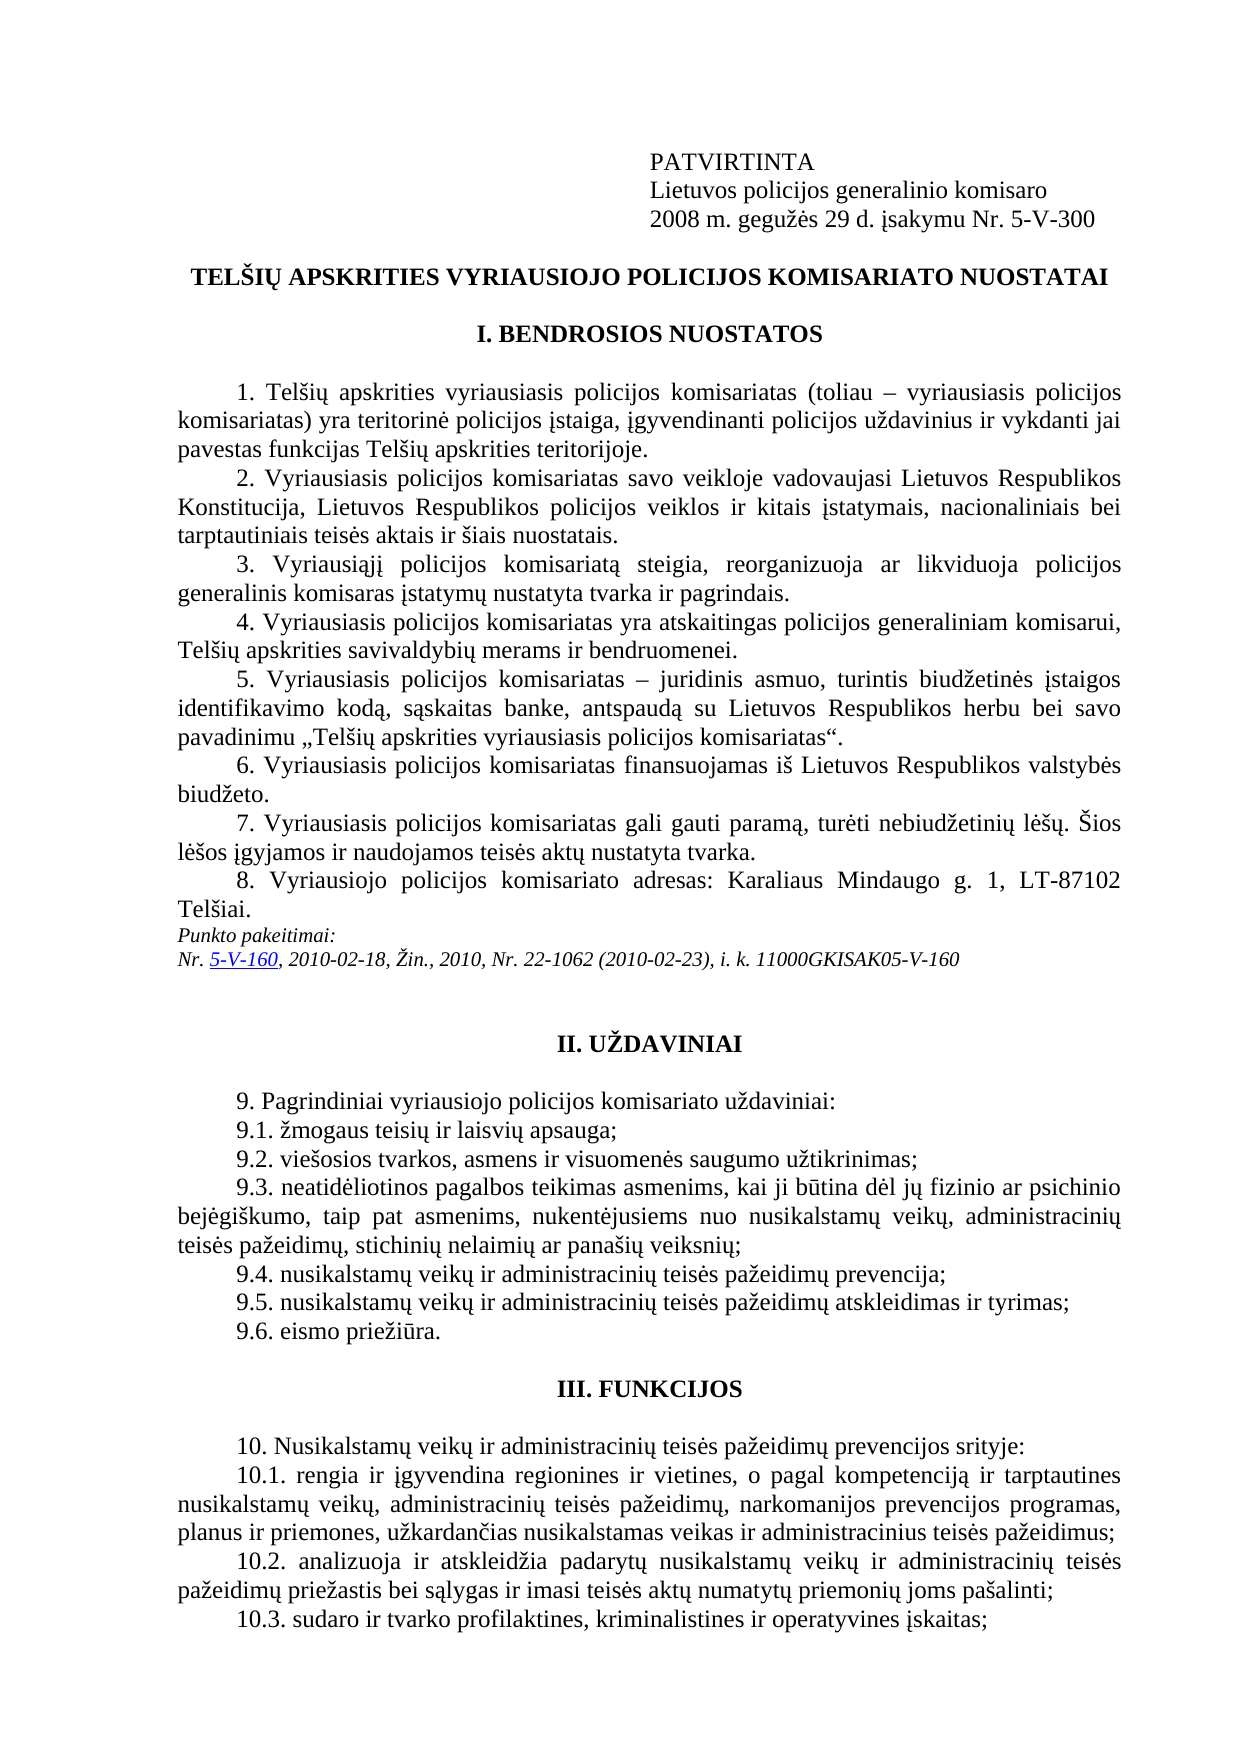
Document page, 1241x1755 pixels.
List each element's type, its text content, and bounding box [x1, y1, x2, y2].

text 9.6. eismo priežiūra. [177, 1316, 1122, 1345]
text Nr. 5-V-160, 2010-02-18, Žin., 2010, Nr. 22-1062 (2010-02-23), i. k. 11000GKISAK05-V-160 [177, 947, 1122, 971]
text 10.2. analizuoja ir atskleidžia padarytų nusikalstamų veikų ir administracinių teisės pažeidimų priežastis bei sąlygas ir imasi teisės aktų numatytų priemonių joms pašalinti; [177, 1546, 1122, 1604]
text III. FUNKCIJOS [177, 1374, 1122, 1402]
text 5. Vyriausiasis policijos komisariatas – juridinis asmuo, turintis biudžetinės įstaigos identifikavimo kodą, sąskaitas banke, antspaudą su Lietuvos Respublikos herbu bei savo pavadinimu „Telšių apskrities vyriausiasis policijos komisariatas“. [177, 664, 1122, 751]
text 9.4. nusikalstamų veikų ir administracinių teisės pažeidimų prevencija; [177, 1259, 1122, 1287]
text 2. Vyriausiasis policijos komisariatas savo veikloje vadovaujasi Lietuvos Respublikos Konstitucija, Lietuvos Respublikos policijos veiklos ir kitais įstatymais, nacionaliniais bei tarptautiniais teisės aktais ir šiais nuostatais. [177, 463, 1122, 549]
text 10.1. rengia ir įgyvendina regionines ir vietines, o pagal kompetenciją ir tarptautines nusikalstamų veikų, administracinių teisės pažeidimų, narkomanijos prevencijos programas, planus ir priemones, užkardančias nusikalstamas veikas ir administracinius teisės pažeidimus; [177, 1460, 1122, 1546]
text 2008 m. gegužės 29 d. įsakymu Nr. 5-V-300 [649, 204, 1122, 233]
text 6. Vyriausiasis policijos komisariatas finansuojamas iš Lietuvos Respublikos valstybės biudžeto. [177, 751, 1122, 808]
text 3. Vyriausiąjį policijos komisariatą steigia, reorganizuoja ar likviduoja policijos generalinis komisaras įstatymų nustatyta tvarka ir pagrindais. [177, 549, 1122, 607]
text 4. Vyriausiasis policijos komisariatas yra atskaitingas policijos generaliniam komisarui, Telšių apskrities savivaldybių merams ir bendruomenei. [177, 607, 1122, 664]
text 9.1. žmogaus teisių ir laisvių apsauga; [177, 1115, 1122, 1144]
text 7. Vyriausiasis policijos komisariatas gali gauti paramą, turėti nebiudžetinių lėšų. Šios lėšos įgyjamos ir naudojamos teisės aktų nustatyta tvarka. [177, 808, 1122, 866]
text 1. Telšių apskrities vyriausiasis policijos komisariatas (toliau – vyriausiasis policijos komisariatas) yra teritorinė policijos įstaiga, įgyvendinanti policijos uždavinius ir vykdanti jai pavestas funkcijas Telšių apskrities teritorijoje. [177, 377, 1122, 463]
text II. UŽDAVINIAI [177, 1029, 1122, 1057]
text Punkto pakeitimai: [177, 923, 1122, 947]
text 10.3. sudaro ir tvarko profilaktines, kriminalistines ir operatyvines įskaitas; [177, 1604, 1122, 1632]
text Lietuvos policijos generalinio komisaro [649, 176, 1122, 204]
text I. BENDROSIOS NUOSTATOS [177, 319, 1122, 348]
text 9. Pagrindiniai vyriausiojo policijos komisariato uždaviniai: [177, 1086, 1122, 1115]
text 10. Nusikalstamų veikų ir administracinių teisės pažeidimų prevencijos srityje: [177, 1431, 1122, 1460]
text PATVIRTINTA [649, 147, 1122, 176]
text 9.3. neatidėliotinos pagalbos teikimas asmenims, kai ji būtina dėl jų fizinio ar psichinio bejėgiškumo, taip pat asmenims, nukentėjusiems nuo nusikalstamų veikų, administracinių teisės pažeidimų, stichinių nelaimių ar panašių veiksnių; [177, 1172, 1122, 1259]
text 8. Vyriausiojo policijos komisariato adresas: Karaliaus Mindaugo g. 1, LT-87102 Telšiai. [177, 866, 1122, 923]
text 9.5. nusikalstamų veikų ir administracinių teisės pažeidimų atskleidimas ir tyrimas; [177, 1287, 1122, 1316]
text 9.2. viešosios tvarkos, asmens ir visuomenės saugumo užtikrinimas; [177, 1144, 1122, 1172]
text TELŠIŲ APSKRITIES VYRIAUSIOJO POLICIJOS KOMISARIATO NUOSTATAI [177, 262, 1122, 291]
